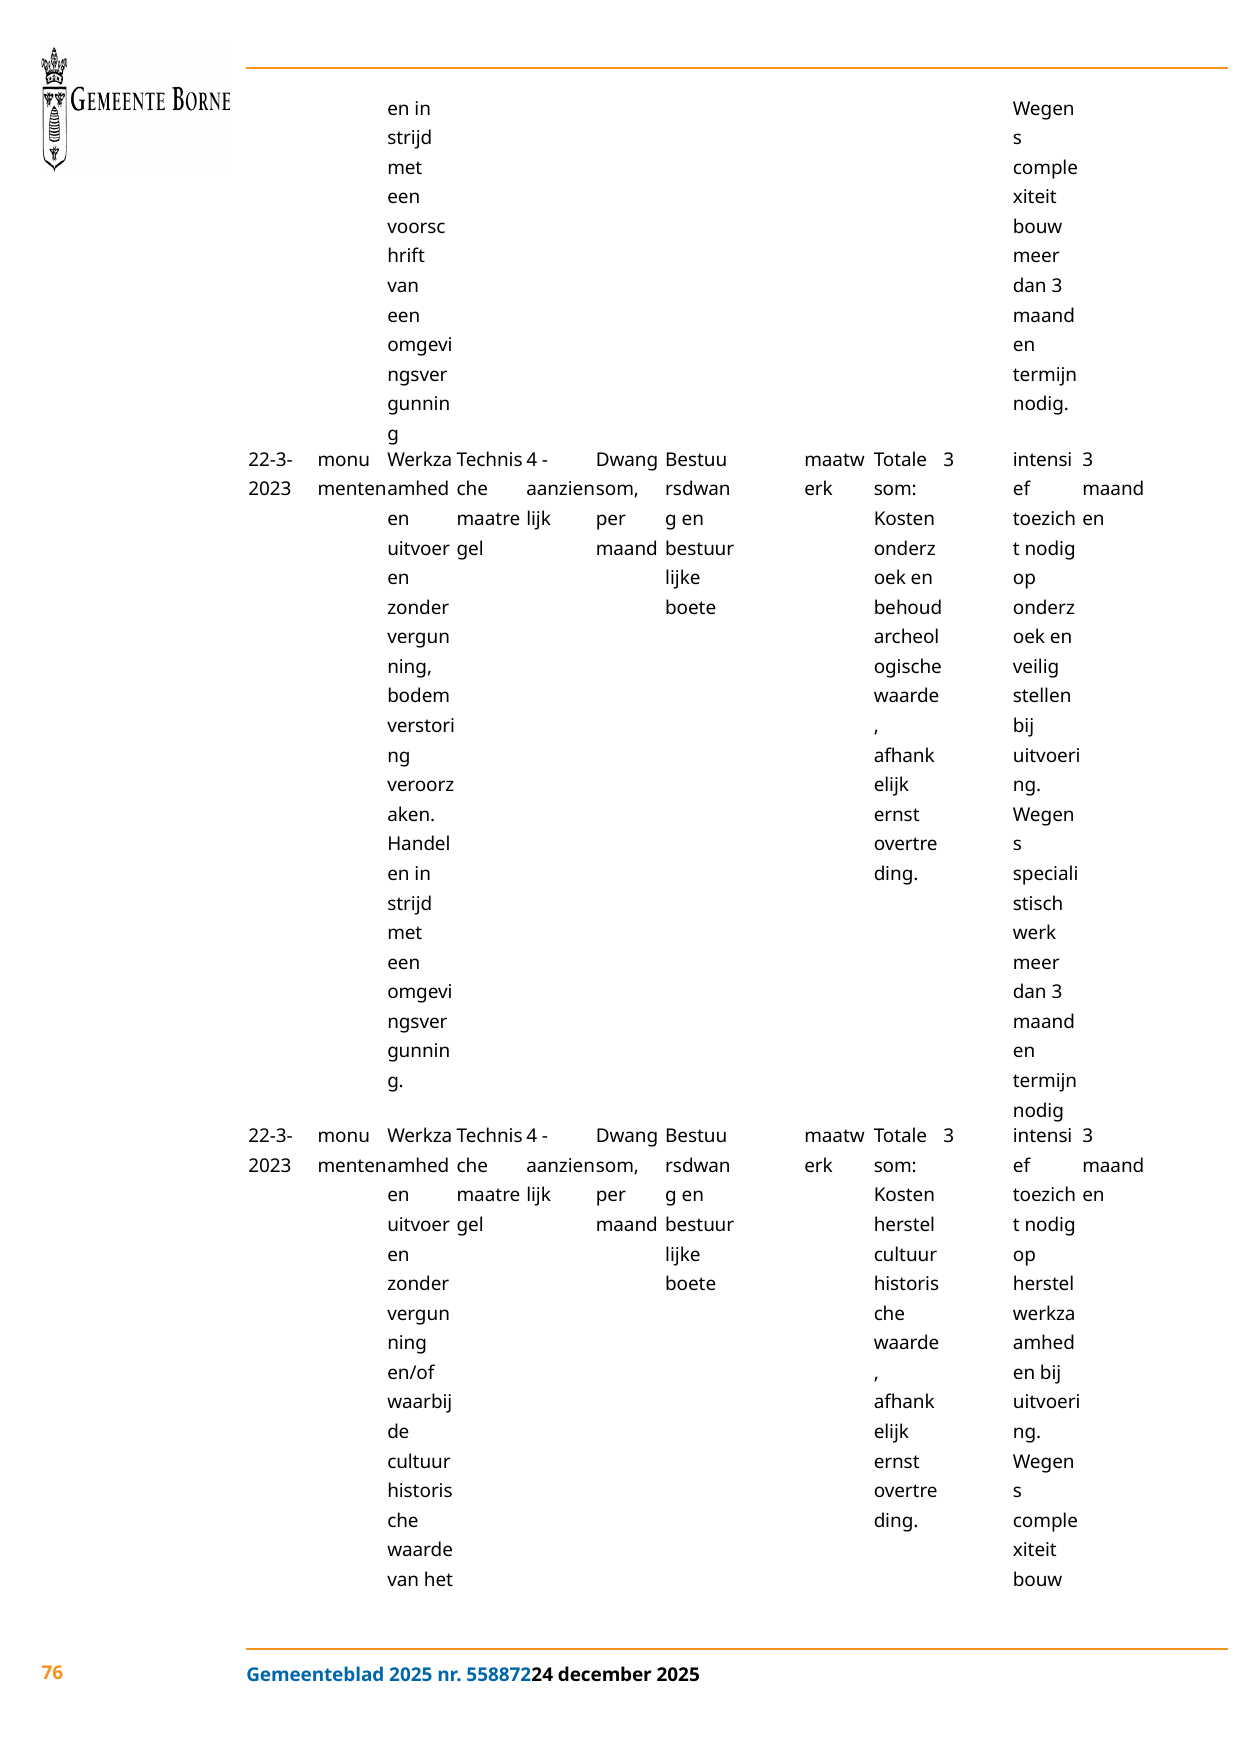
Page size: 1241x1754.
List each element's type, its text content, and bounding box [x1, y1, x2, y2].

picture [41, 47, 231, 172]
table_cell intensief toezicht nodig op onderzoek en veilig stellen bij uitvoering. Wegens specialistisch werk meer dan 3 maanden termijn nodig [1013, 446, 1082, 1122]
table_cell intensief toezicht nodig op herstelwerkzaamheden bij uitvoering. Wegens complexiteit bouw [1013, 1123, 1082, 1592]
table_cell monumenten [318, 446, 387, 1122]
table_cell [735, 446, 804, 1122]
table_cell [804, 95, 873, 446]
table_cell Dwangsom, per maand [596, 1123, 665, 1592]
table_cell Wegens complexiteit bouw meer dan 3 maanden termijn nodig. [1013, 95, 1082, 446]
table_cell [456, 95, 526, 446]
table_cell Werkzaamheden uitvoeren zonder vergunning en/of waarbij de cultuurhistorische waarde van het [387, 1123, 456, 1592]
table_cell monumenten [318, 1123, 387, 1592]
table_cell 3 maanden [1082, 1123, 1152, 1592]
table_cell 4 - aanzienlijk [526, 446, 596, 1122]
table_cell 4 - aanzienlijk [526, 1123, 596, 1592]
table_cell Technische maatregel [456, 446, 526, 1122]
table_cell Dwangsom, per maand [596, 446, 665, 1122]
table_cell [943, 95, 1013, 446]
table_cell Bestuursdwang en bestuurlijke boete [665, 1123, 734, 1592]
table_cell [596, 95, 665, 446]
table_cell [874, 95, 943, 446]
table_cell 3 maanden [1082, 446, 1152, 1122]
table_cell maatwerk [804, 1123, 873, 1592]
table_cell [665, 95, 734, 446]
table_cell [318, 95, 387, 446]
table_cell [248, 95, 317, 446]
table_cell 3 [943, 1123, 1013, 1592]
table_cell maatwerk [804, 446, 873, 1122]
table_cell 22-3-2023 [248, 1123, 317, 1592]
table_cell 22-3-2023 [248, 446, 317, 1122]
table_cell [526, 95, 596, 446]
table_cell Totale som: Kosten herstel cultuurhistorische waarde, afhankelijk ernst overtreding. [874, 1123, 943, 1592]
table_cell en in strijd met een voorschrift van een omgevingsvergunning [387, 95, 456, 446]
table_cell Bestuursdwang en bestuurlijke boete [665, 446, 734, 1122]
table_cell Technische maatregel [456, 1123, 526, 1592]
table_cell Totale som: Kosten onderzoek en behoud archeologische waarde, afhankelijk ernst overtreding. [874, 446, 943, 1122]
table_cell [735, 1123, 804, 1592]
table_cell [1082, 95, 1152, 446]
table_cell Werkzaamheden uitvoeren zonder vergunning, bodemverstoring veroorzaken. Handelen in strijd met een omgevingsvergunning. [387, 446, 456, 1122]
table_cell 3 [943, 446, 1013, 1122]
table_cell [735, 95, 804, 446]
